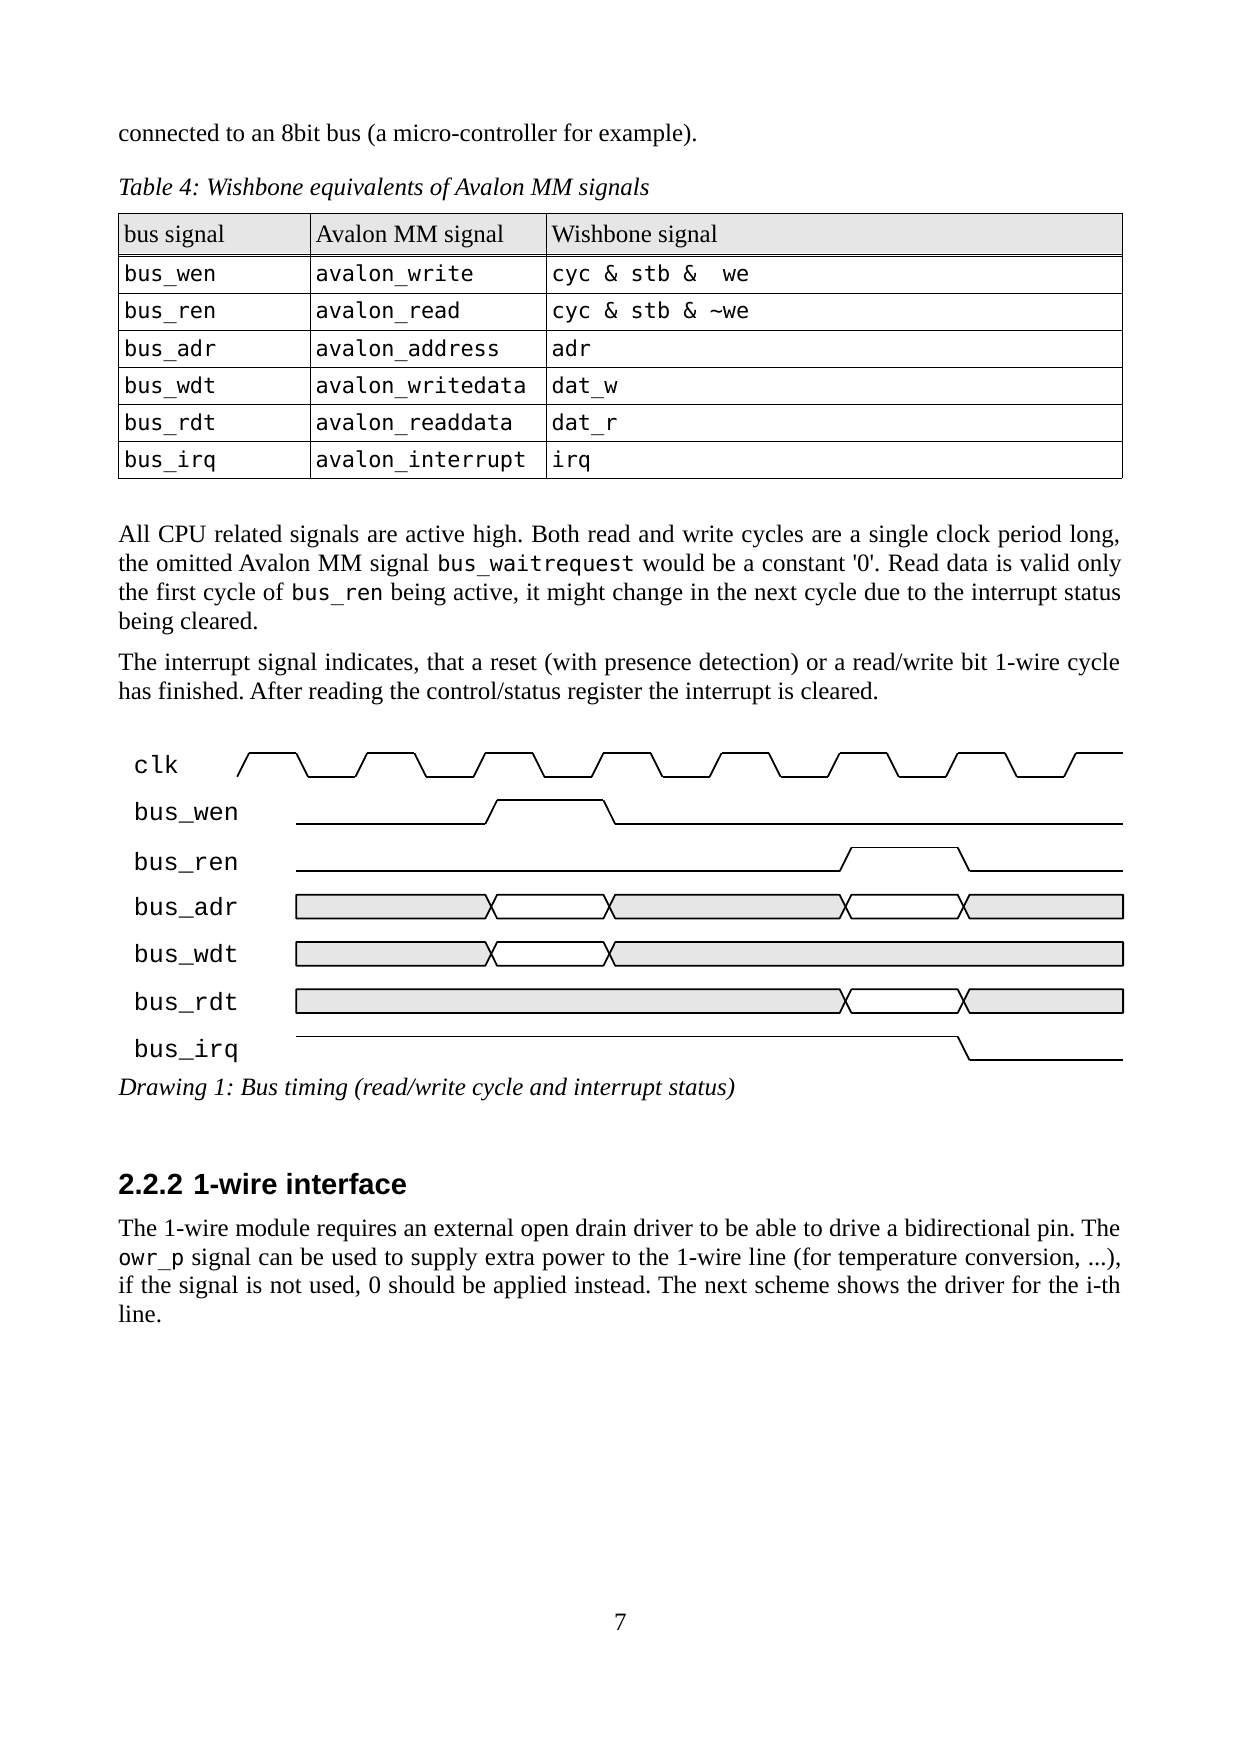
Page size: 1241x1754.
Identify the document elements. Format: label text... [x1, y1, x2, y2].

table_cell avalon_readdata [311, 405, 546, 441]
table_cell bus_wdt [119, 368, 310, 404]
table_cell bus_irq [119, 442, 310, 478]
text The interrupt signal indicates, that a reset (with presence detection) or a read/write bit 1-wire cycle has finished. After reading the control/status register the interrupt is cleared. [118, 647, 1122, 704]
table_header Wishbone signal [547, 214, 1122, 253]
table_cell avalon_read [311, 294, 546, 330]
text connected to an 8bit bus (a micro-controller for example). [118, 118, 1122, 147]
text All CPU related signals are active high. Both read and write cycles are a single clock period long, the omitted Avalon MM signal bus_waitrequest would be a constant '0'. Read data is valid only the first cycle of bus_ren being active, it might change in the next cycle due to the interrupt status being cleared. [118, 519, 1122, 634]
table_cell bus_ren [119, 294, 310, 330]
table_cell cyc & stb & ~we [547, 294, 1122, 330]
table_cell bus_rdt [119, 405, 310, 441]
table_cell cyc & stb & we [547, 257, 1122, 293]
text The 1-wire module requires an external open drain driver to be able to drive a bidirectional pin. The owr_p signal can be used to supply extra power to the 1-wire line (for temperature conversion, ...), if the signal is not used, 0 should be applied instead. The next scheme shows the driver for the i-th line. [118, 1213, 1122, 1328]
table_cell bus_adr [119, 331, 310, 367]
subtitle 1-wire interface [118, 1167, 1122, 1201]
table_cell dat_r [547, 405, 1122, 441]
table_cell bus_wen [119, 257, 310, 293]
table_cell adr [547, 331, 1122, 367]
table_cell avalon_address [311, 331, 546, 367]
text Drawing 1: Bus timing (read/write cycle and interrupt status) [118, 735, 1124, 1101]
table_header bus signal [119, 214, 310, 253]
table_header Avalon MM signal [311, 214, 546, 253]
table_cell avalon_interrupt [311, 442, 546, 478]
text Table 4: Wishbone equivalents of Avalon MM signals [118, 172, 1122, 201]
table_cell avalon_write [311, 257, 546, 293]
table_cell irq [547, 442, 1122, 478]
table_cell dat_w [547, 368, 1122, 404]
table_cell avalon_writedata [311, 368, 546, 404]
